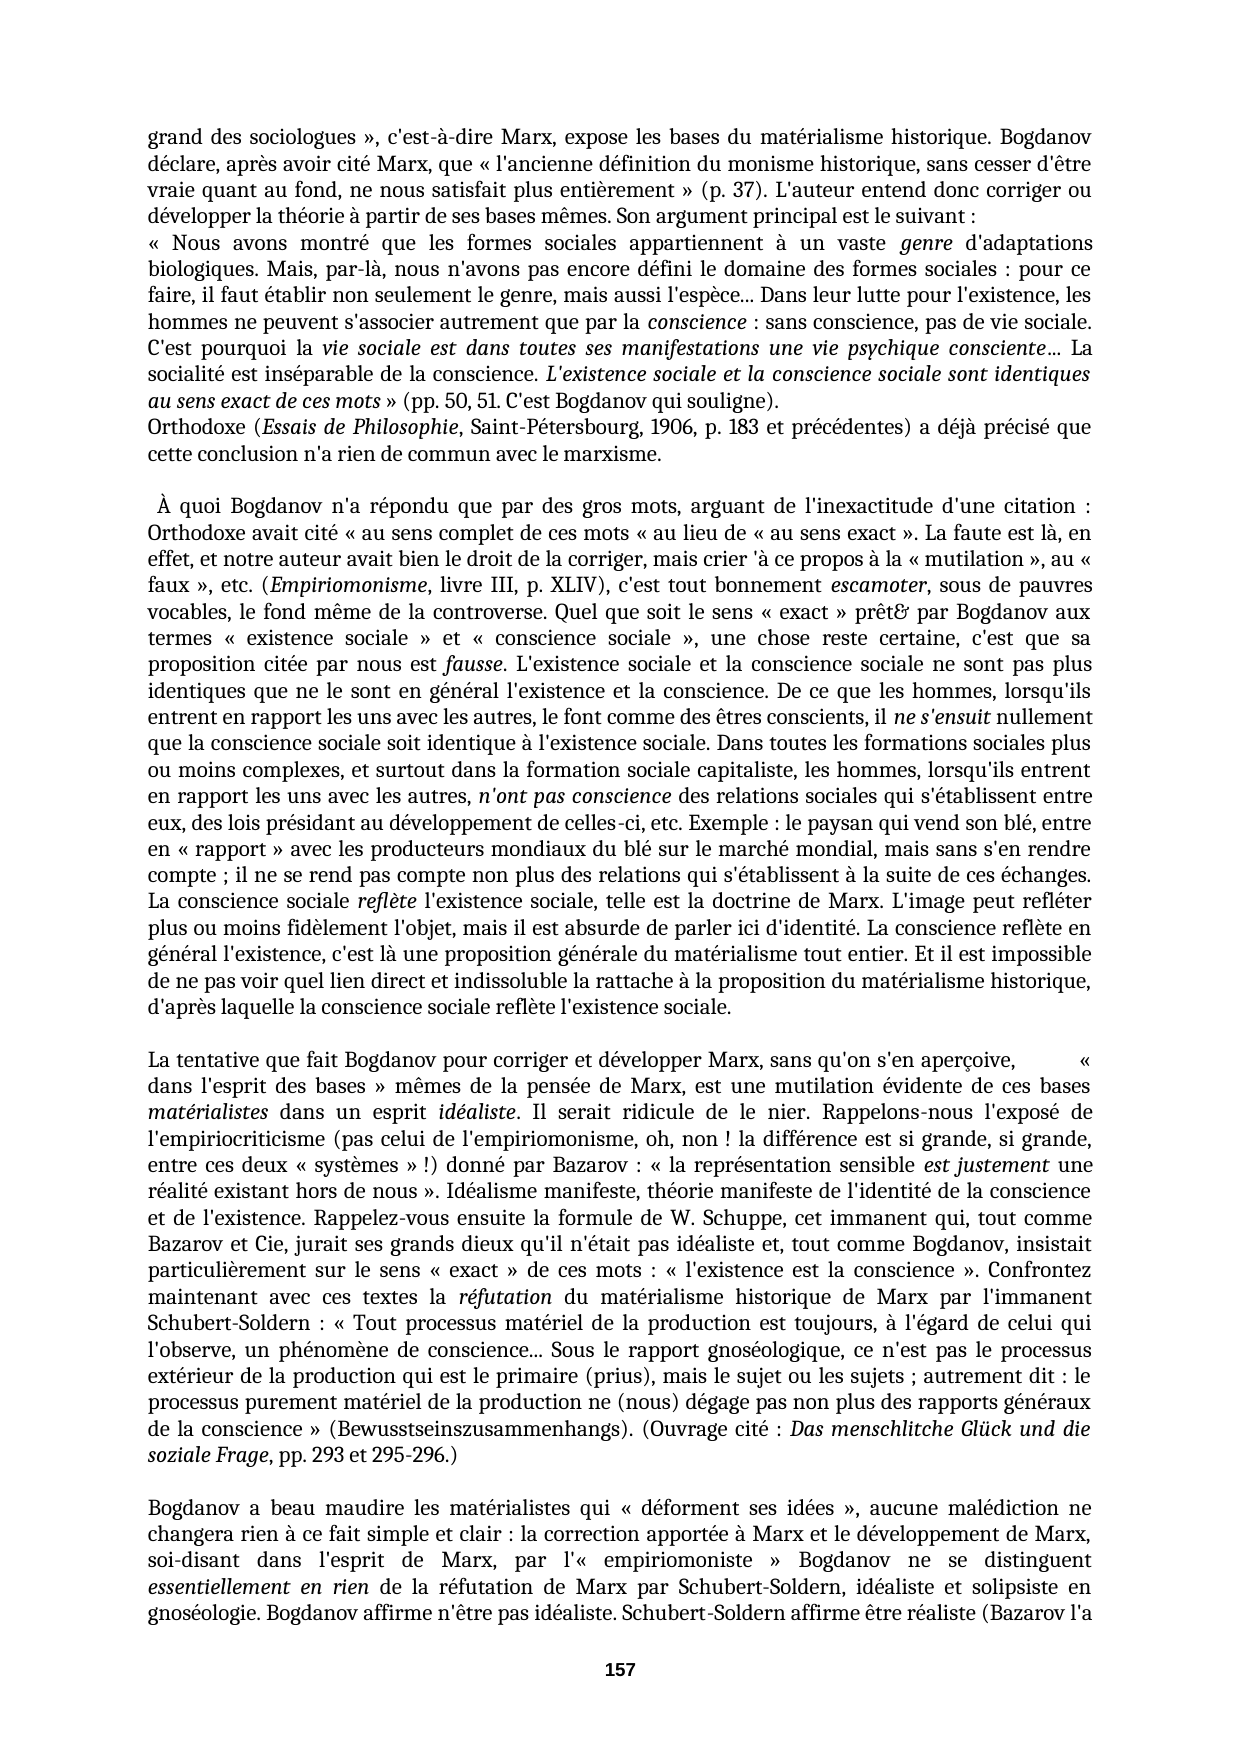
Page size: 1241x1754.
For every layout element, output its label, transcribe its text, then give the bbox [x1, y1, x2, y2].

text Orthodoxe (Essais de Philosophie, Saint‑Pétersbourg, 1906, p. 183 et précédentes) a déjà précisé que cette conclusion n'a rien de commun avec le marxisme. [148, 414, 1093, 467]
text grand des sociologues », c'est‑à‑dire Marx, expose les bases du matérialisme historique. Bogdanov déclare, après avoir cité Marx, que « l'ancienne définition du monisme historique, sans cesser d'être vraie quant au fond, ne nous satisfait plus entièrement » (p. 37). L'auteur entend donc corriger ou développer la théorie à partir de ses bases mêmes. Son argument principal est le suivant : [148, 124, 1093, 229]
text Bogdanov a beau maudire les matérialistes qui « déforment ses idées », aucune malédiction ne changera rien à ce fait simple et clair : la correction apportée à Marx et le développement de Marx, soi‑disant dans l'esprit de Marx, par l'« empiriomoniste » Bogdanov ne se distinguent essentiellement en rien de la réfutation de Marx par Schubert-Soldern, idéaliste et solipsiste en gnoséologie. Bogdanov affirme n'être pas idéaliste. Schubert‑Soldern affirme être réaliste (Bazarov l'a [148, 1494, 1093, 1626]
text La tentative que fait Bogdanov pour corriger et développer Marx, sans qu'on s'en aperçoive, « dans l'esprit des bases » mêmes de la pensée de Marx, est une mutilation évidente de ces bases matérialistes dans un esprit idéaliste. Il serait ridicule de le nier. Rappelons‑nous l'exposé de l'empiriocriticisme (pas celui de l'empiriomonisme, oh, non ! la différence est si grande, si grande, entre ces deux « systèmes » !) donné par Bazarov : « la représentation sensible est justement une réalité existant hors de nous ». Idéalisme manifeste, théorie manifeste de l'identité de la conscience et de l'existence. Rappelez‑vous ensuite la formule de W. Schuppe, cet immanent qui, tout comme Bazarov et Cie, jurait ses grands dieux qu'il n'était pas idéaliste et, tout comme Bogdanov, insistait particulièrement sur le sens « exact » de ces mots : « l'existence est la conscience ». Confrontez maintenant avec ces textes la réfutation du matérialisme historique de Marx par l'immanent Schubert‑Soldern : « Tout processus matériel de la production est toujours, à l'égard de celui qui l'observe, un phénomène de conscience... Sous le rapport gnoséologique, ce n'est pas le processus extérieur de la production qui est le primaire (prius), mais le sujet ou les sujets ; autrement dit : le processus purement matériel de la production ne (nous) dégage pas non plus des rapports généraux de la conscience » (Bewusstseinszusammenhangs). (Ouvrage cité : Das menschlitche Glück und die soziale Frage, pp. 293 et 295‑296.) [148, 1046, 1093, 1468]
text « Nous avons montré que les formes sociales appartiennent à un vaste genre d'adaptations biologiques. Mais, par-là, nous n'avons pas encore défini le domaine des formes sociales : pour ce faire, il faut établir non seulement le genre, mais aussi l'espèce... Dans leur lutte pour l'existence, les hommes ne peuvent s'associer autrement que par la conscience : sans conscience, pas de vie sociale. C'est pourquoi la vie sociale est dans toutes ses manifestations une vie psychique consciente... La socialité est inséparable de la conscience. L'existence sociale et la conscience sociale sont identiques au sens exact de ces mots » (pp. 50, 51. C'est Bogdanov qui souligne). [148, 229, 1093, 414]
text À quoi Bogdanov n'a répondu que par des gros mots, arguant de l'inexactitude d'une citation : Orthodoxe avait cité « au sens complet de ces mots « au lieu de « au sens exact ». La faute est là, en effet, et notre auteur avait bien le droit de la corriger, mais crier 'à ce propos à la « mutilation », au « faux », etc. (Empiriomonisme, livre III, p. XLIV), c'est tout bonnement escamoter, sous de pauvres vocables, le fond même de la controverse. Quel que soit le sens « exact » prêt& par Bogdanov aux termes « existence sociale » et « conscience sociale », une chose reste certaine, c'est que sa proposition citée par nous est fausse. L'existence sociale et la conscience sociale ne sont pas plus identiques que ne le sont en général l'existence et la conscience. De ce que les hommes, lorsqu'ils entrent en rapport les uns avec les autres, le font comme des êtres conscients, il ne s'ensuit nullement que la conscience sociale soit identique à l'existence sociale. Dans toutes les formations sociales plus ou moins complexes, et surtout dans la formation sociale capitaliste, les hommes, lorsqu'ils entrent en rapport les uns avec les autres, n'ont pas conscience des relations sociales qui s'établissent entre eux, des lois présidant au développement de celles‑ci, etc. Exemple : le paysan qui vend son blé, entre en « rapport » avec les producteurs mondiaux du blé sur le marché mondial, mais sans s'en rendre compte ; il ne se rend pas compte non plus des relations qui s'établissent à la suite de ces échanges. La conscience sociale reflète l'existence sociale, telle est la doctrine de Marx. L'image peut refléter plus ou moins fidèlement l'objet, mais il est absurde de parler ici d'identité. La conscience reflète en général l'existence, c'est là une proposition générale du matérialisme tout entier. Et il est impossible de ne pas voir quel lien direct et indissoluble la rattache à la proposition du matérialisme historique, d'après laquelle la conscience sociale reflète l'existence sociale. [148, 493, 1093, 1020]
